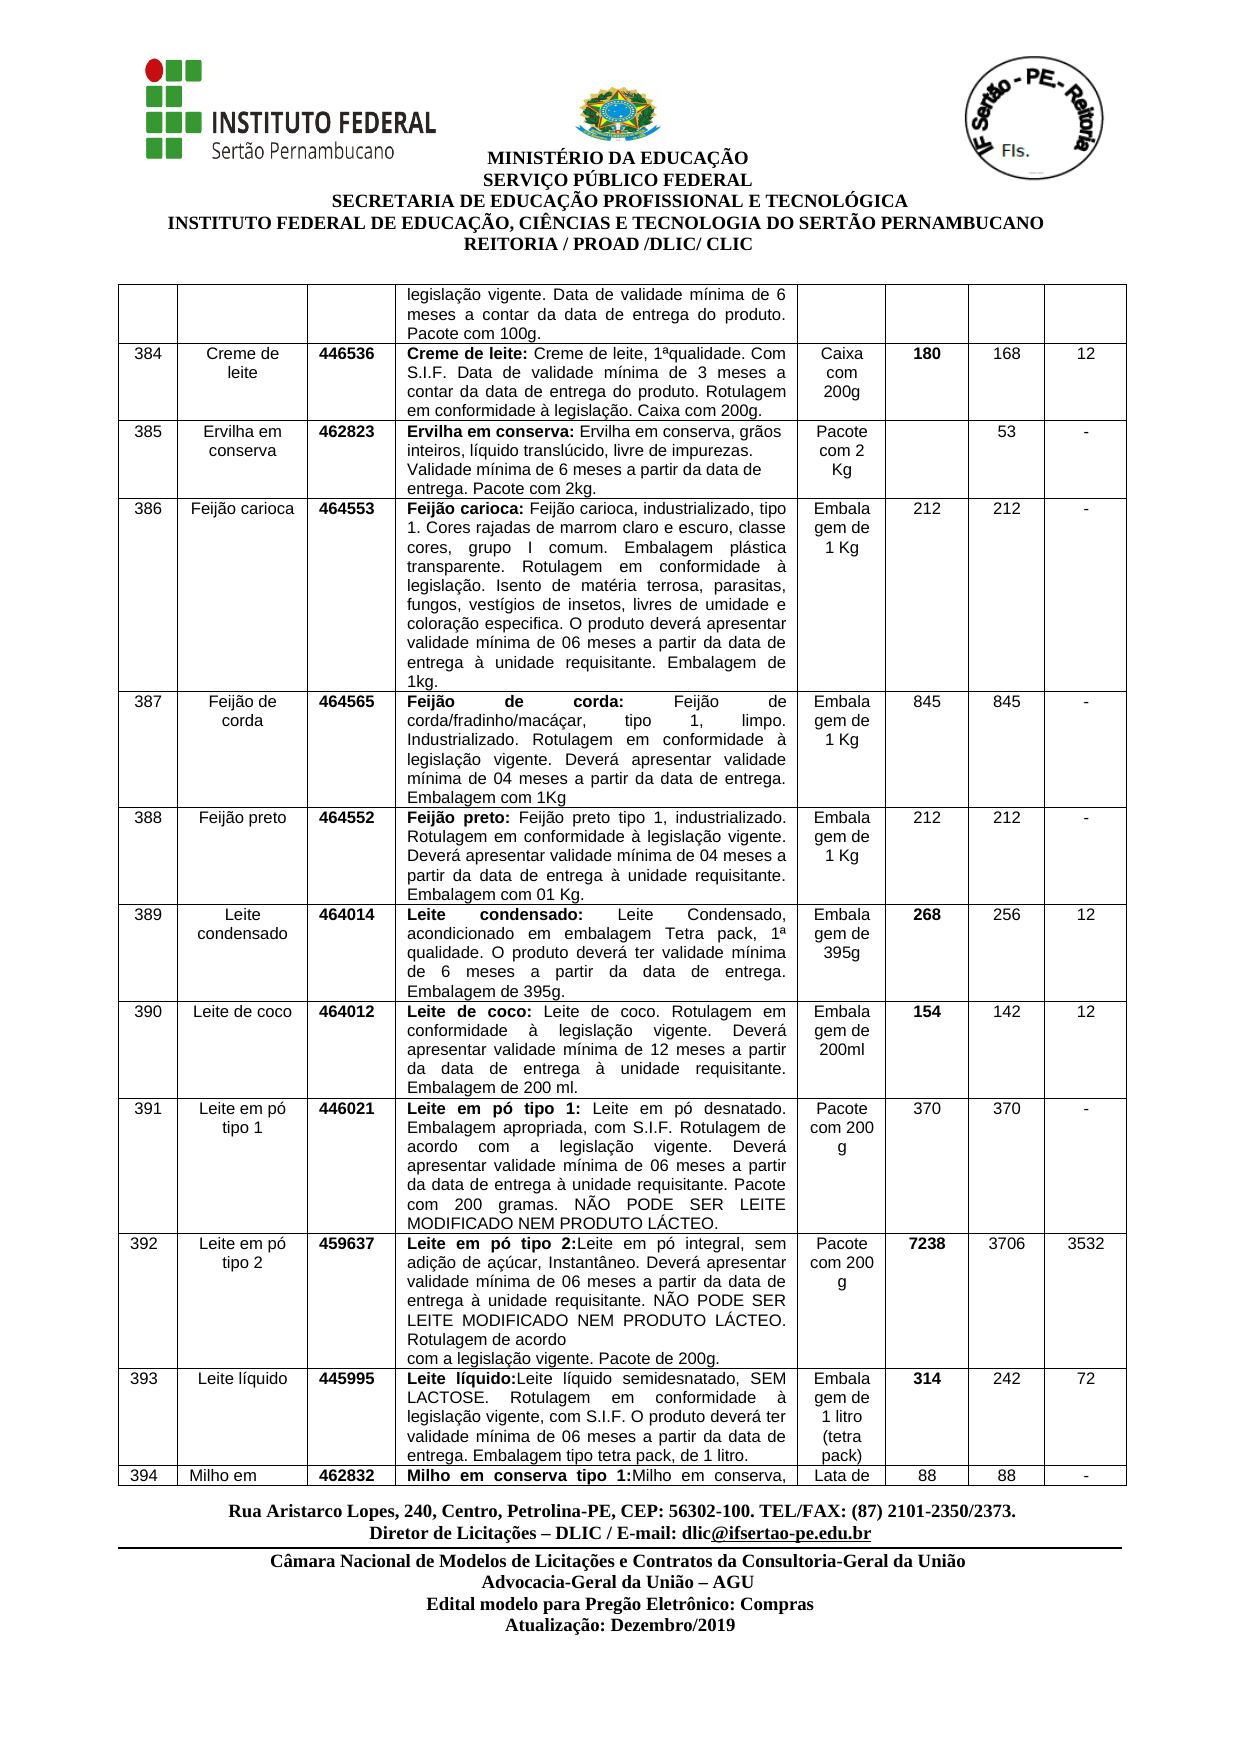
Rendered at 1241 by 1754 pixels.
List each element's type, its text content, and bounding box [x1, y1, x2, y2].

table_cell Pacote com 200 g [798, 1099, 885, 1233]
table_cell 12 [1045, 1002, 1126, 1097]
table_cell - [1045, 1466, 1126, 1485]
table_cell 392 [119, 1234, 177, 1368]
table_cell Creme de leite [178, 344, 307, 420]
table_cell - [1045, 1099, 1126, 1233]
table_cell Pacote com 2 Kg [798, 421, 885, 498]
table_cell 212 [886, 808, 968, 904]
table_cell 387 [119, 692, 177, 807]
table_cell 462832 [308, 1466, 395, 1485]
table_cell Feijão carioca [178, 499, 307, 691]
table_cell 446536 [308, 344, 395, 420]
table_cell Embalagem de 1 Kg [798, 808, 885, 904]
table_cell Ervilha em conserva: Ervilha em conserva, grãos inteiros, líquido translúcido, livre de impurezas. Validade mínima de 6 meses a partir da data de entrega. Pacote com 2kg. [396, 421, 797, 498]
table_cell 242 [969, 1369, 1044, 1465]
table_cell - [1045, 499, 1126, 691]
table_cell 391 [119, 1099, 177, 1233]
picture [957, 45, 1111, 186]
table_cell 88 [886, 1466, 968, 1485]
table_cell 180 [886, 344, 968, 420]
table_cell Pacote com 200 g [798, 1234, 885, 1368]
table_cell - [1045, 421, 1126, 498]
table_cell Embalagem de 1 Kg [798, 692, 885, 807]
table_cell Leite em pó tipo 2:Leite em pó integral, sem adição de açúcar, Instantâneo. Deverá apresentar validade mínima de 06 meses a partir da data de entrega à unidade requisitante. NÃO PODE SER LEITE MODIFICADO NEM PRODUTO LÁCTEO. Rotulagem de acordo com a legislação vigente. Pacote de 200g. [396, 1234, 797, 1368]
table_cell 464012 [308, 1002, 395, 1097]
table_cell [969, 285, 1044, 343]
table_cell 3706 [969, 1234, 1044, 1368]
table_cell 389 [119, 905, 177, 1001]
table_cell 370 [886, 1099, 968, 1233]
table_cell Feijão preto [178, 808, 307, 904]
table_cell 53 [969, 421, 1044, 498]
table_cell 464014 [308, 905, 395, 1001]
table_cell 459637 [308, 1234, 395, 1368]
table_cell [886, 285, 968, 343]
table_cell Leite de coco [178, 1002, 307, 1097]
table_cell 386 [119, 499, 177, 691]
table_cell 12 [1045, 344, 1126, 420]
table_cell Lata de [798, 1466, 885, 1485]
table_cell 72 [1045, 1369, 1126, 1465]
table_cell 464565 [308, 692, 395, 807]
table_cell 394 [119, 1466, 177, 1485]
table_cell [308, 285, 395, 343]
table_cell - [1045, 692, 1126, 807]
table_cell 3532 [1045, 1234, 1126, 1368]
table_cell [886, 421, 968, 498]
table_cell legislação vigente. Data de validade mínima de 6 meses a contar da data de entrega do produto. Pacote com 100g. [396, 285, 797, 343]
table_cell 7238 [886, 1234, 968, 1368]
table_cell - [1045, 808, 1126, 904]
table_cell Leite em pó tipo 1: Leite em pó desnatado. Embalagem apropriada, com S.I.F. Rotulagem de acordo com a legislação vigente. Deverá apresentar validade mínima de 06 meses a partir da data de entrega à unidade requisitante. Pacote com 200 gramas. NÃO PODE SER LEITE MODIFICADO NEM PRODUTO LÁCTEO. [396, 1099, 797, 1233]
table_cell [119, 285, 177, 343]
table_cell Embalagem de 395g [798, 905, 885, 1001]
table_cell Creme de leite: Creme de leite, 1ªqualidade. Com S.I.F. Data de validade mínima de 3 meses a contar da data de entrega do produto. Rotulagem em conformidade à legislação. Caixa com 200g. [396, 344, 797, 420]
table_cell 385 [119, 421, 177, 498]
table_cell [798, 285, 885, 343]
table_cell Leite líquido:Leite líquido semidesnatado, SEM LACTOSE. Rotulagem em conformidade à legislação vigente, com S.I.F. O produto deverá ter validade mínima de 06 meses a partir da data de entrega. Embalagem tipo tetra pack, de 1 litro. [396, 1369, 797, 1465]
table_cell Ervilha em conserva [178, 421, 307, 498]
table_cell 445995 [308, 1369, 395, 1465]
table_cell 462823 [308, 421, 395, 498]
picture [145, 58, 435, 159]
table_cell 464552 [308, 808, 395, 904]
table_cell [178, 285, 307, 343]
table_cell Leite em pó tipo 2 [178, 1234, 307, 1368]
table_cell Leite condensado: Leite Condensado, acondicionado em embalagem Tetra pack, 1ª qualidade. O produto deverá ter validade mínima de 6 meses a partir da data de entrega. Embalagem de 395g. [396, 905, 797, 1001]
table_cell 212 [969, 808, 1044, 904]
table_cell 464553 [308, 499, 395, 691]
table_cell 212 [969, 499, 1044, 691]
table_cell 388 [119, 808, 177, 904]
table_cell 256 [969, 905, 1044, 1001]
table_cell Embalagem de 1 litro (tetra pack) [798, 1369, 885, 1465]
table_cell Feijão preto: Feijão preto tipo 1, industrializado. Rotulagem em conformidade à legislação vigente. Deverá apresentar validade mínima de 04 meses a partir da data de entrega à unidade requisitante. Embalagem com 01 Kg. [396, 808, 797, 904]
table_cell Embalagem de 200ml [798, 1002, 885, 1097]
table_cell 384 [119, 344, 177, 420]
table_cell 370 [969, 1099, 1044, 1233]
table_cell [1045, 285, 1126, 343]
table_cell 12 [1045, 905, 1126, 1001]
table_cell Leite condensado [178, 905, 307, 1001]
table_cell 390 [119, 1002, 177, 1097]
table_cell 142 [969, 1002, 1044, 1097]
table_cell Milho em [178, 1466, 307, 1485]
table_cell Milho em conserva tipo 1:Milho em conserva, [396, 1466, 797, 1485]
table_cell 314 [886, 1369, 968, 1465]
table_cell Embalagem de 1 Kg [798, 499, 885, 691]
picture [575, 87, 661, 141]
table_cell 393 [119, 1369, 177, 1465]
table_cell 168 [969, 344, 1044, 420]
table_cell Leite de coco: Leite de coco. Rotulagem em conformidade à legislação vigente. Deverá apresentar validade mínima de 12 meses a partir da data de entrega à unidade requisitante. Embalagem de 200 ml. [396, 1002, 797, 1097]
table_cell 268 [886, 905, 968, 1001]
table_cell Feijão carioca: Feijão carioca, industrializado, tipo 1. Cores rajadas de marrom claro e escuro, classe cores, grupo I comum. Embalagem plástica transparente. Rotulagem em conformidade à legislação. Isento de matéria terrosa, parasitas, fungos, vestígios de insetos, livres de umidade e coloração especifica. O produto deverá apresentar validade mínima de 06 meses a partir da data de entrega à unidade requisitante. Embalagem de 1kg. [396, 499, 797, 691]
table_cell Feijão de corda: Feijão de corda/fradinho/macáçar, tipo 1, limpo. Industrializado. Rotulagem em conformidade à legislação vigente. Deverá apresentar validade mínima de 04 meses a partir da data de entrega. Embalagem com 1Kg [396, 692, 797, 807]
table_cell Leite em pó tipo 1 [178, 1099, 307, 1233]
table_cell Feijão de corda [178, 692, 307, 807]
table_cell 154 [886, 1002, 968, 1097]
table_cell 88 [969, 1466, 1044, 1485]
table_cell 446021 [308, 1099, 395, 1233]
table_cell Leite líquido [178, 1369, 307, 1465]
table_cell Caixa com 200g [798, 344, 885, 420]
table_cell 212 [886, 499, 968, 691]
table_cell 845 [886, 692, 968, 807]
table_cell 845 [969, 692, 1044, 807]
